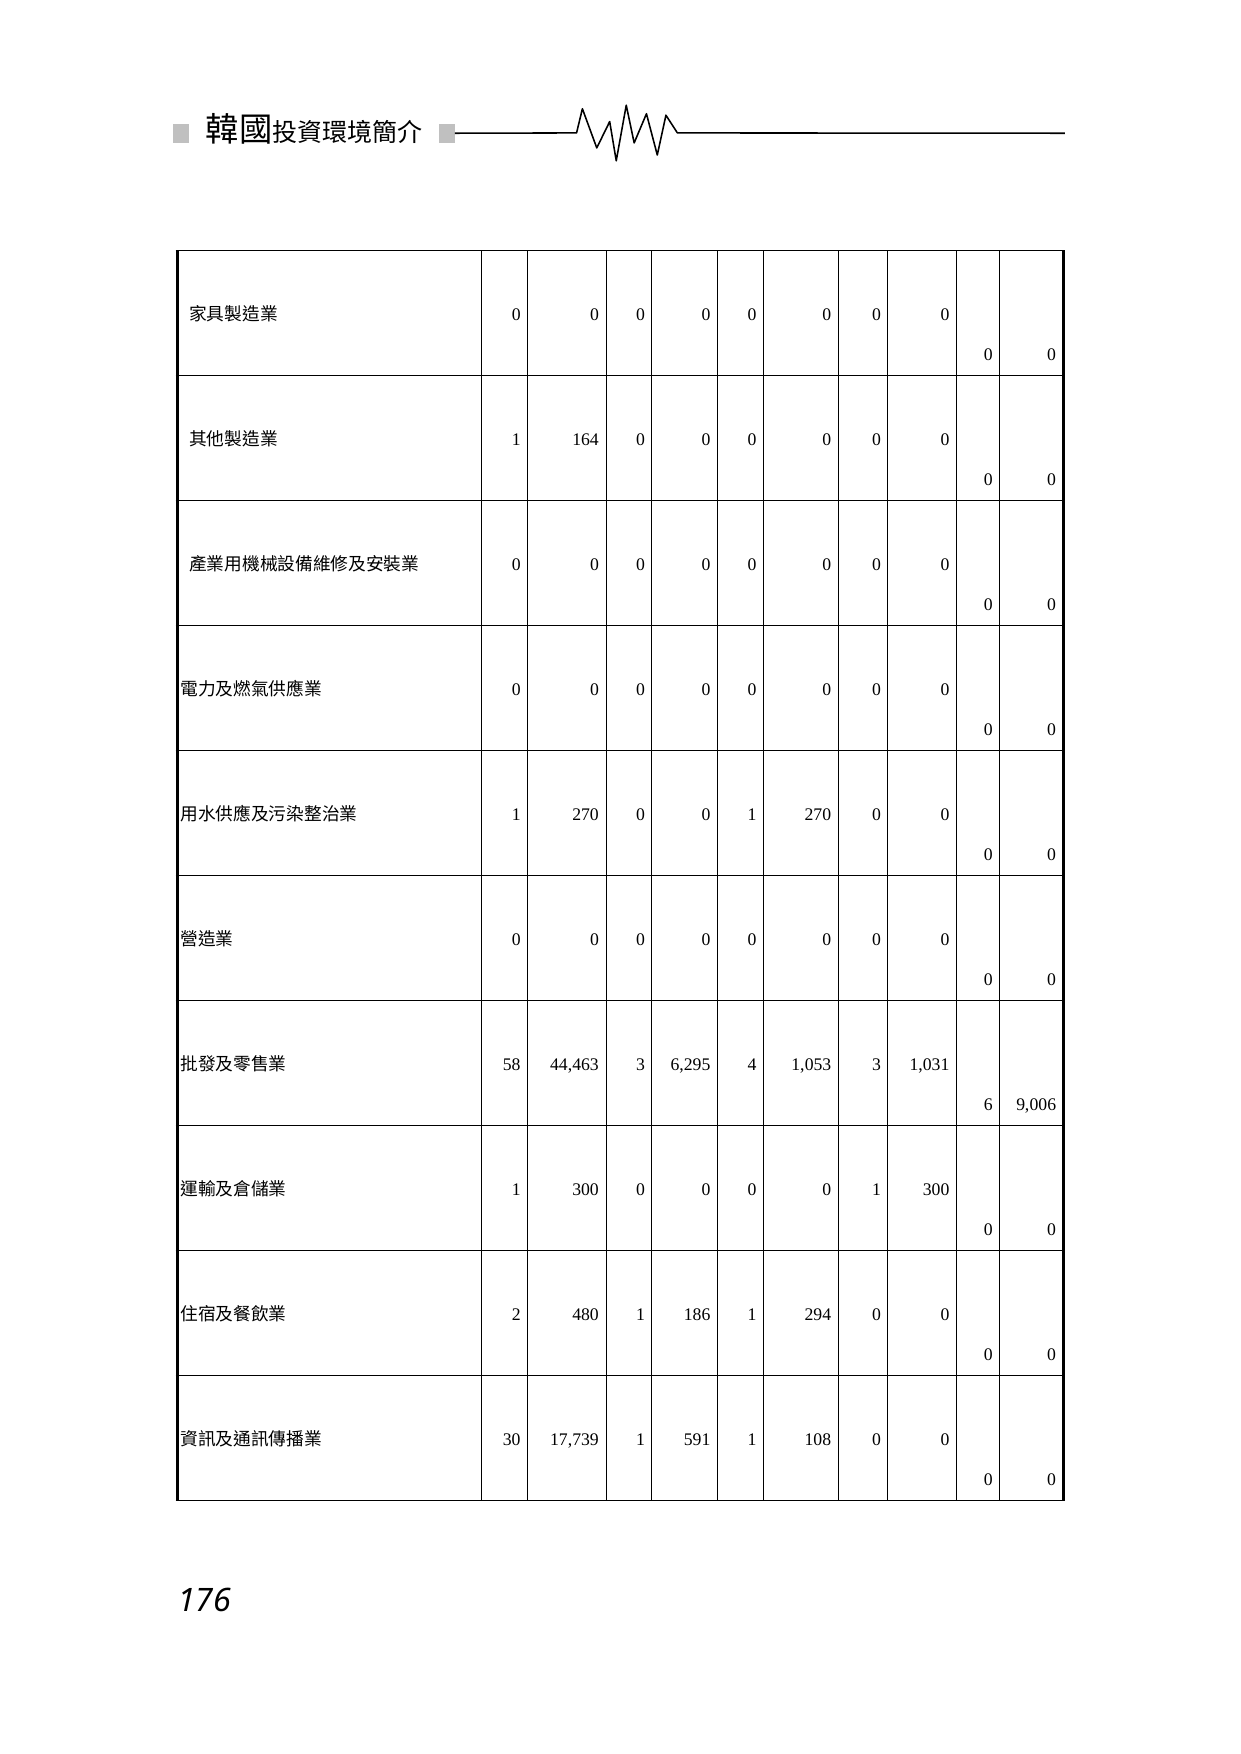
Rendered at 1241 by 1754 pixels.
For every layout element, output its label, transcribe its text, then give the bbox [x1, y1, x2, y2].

table_cell 0 [888, 1251, 956, 1375]
table_cell 運輸及倉儲業 [179, 1126, 481, 1250]
table_cell 0 [652, 876, 717, 1000]
table_cell 4 [718, 1001, 763, 1125]
table_cell 0 [839, 501, 887, 625]
table_cell 0 [888, 1376, 956, 1500]
table_cell 0 [839, 876, 887, 1000]
table_cell 0 [607, 376, 651, 500]
table_cell 3 [607, 1001, 651, 1125]
table_cell 1 [607, 1251, 651, 1375]
table_cell 0 [888, 876, 956, 1000]
table_cell 資訊及通訊傳播業 [179, 1376, 481, 1500]
table_cell 294 [764, 1251, 838, 1375]
table_cell 9,006 [1000, 1001, 1062, 1125]
table_cell 0 [1000, 1376, 1062, 1500]
table_cell 其他製造業 [179, 376, 481, 500]
table_cell 0 [607, 1126, 651, 1250]
table_cell 1 [718, 1251, 763, 1375]
table_cell 3 [839, 1001, 887, 1125]
table_cell 0 [888, 251, 956, 375]
table_cell 1,031 [888, 1001, 956, 1125]
table_cell 0 [1000, 876, 1062, 1000]
table_cell 1 [607, 1376, 651, 1500]
table_cell 住宿及餐飲業 [179, 1251, 481, 1375]
table_cell 營造業 [179, 876, 481, 1000]
table_cell 0 [652, 501, 717, 625]
table_cell 270 [528, 751, 606, 875]
table_cell 0 [888, 501, 956, 625]
table_cell 1,053 [764, 1001, 838, 1125]
table_cell 0 [1000, 1126, 1062, 1250]
table_cell 164 [528, 376, 606, 500]
table_cell 0 [652, 751, 717, 875]
table_cell 0 [482, 626, 527, 750]
table_cell 0 [957, 751, 999, 875]
table_cell 0 [839, 251, 887, 375]
table_cell 186 [652, 1251, 717, 1375]
table_cell 0 [888, 376, 956, 500]
table_cell 0 [718, 251, 763, 375]
table_cell 1 [482, 1126, 527, 1250]
table_cell 300 [888, 1126, 956, 1250]
table_cell 0 [718, 876, 763, 1000]
table_cell 0 [528, 626, 606, 750]
table_cell 0 [1000, 626, 1062, 750]
table_cell 0 [607, 626, 651, 750]
table_cell 家具製造業 [179, 251, 481, 375]
table_cell 0 [957, 626, 999, 750]
table_cell 0 [718, 1126, 763, 1250]
table_cell 0 [764, 251, 838, 375]
table_cell 0 [888, 626, 956, 750]
table_cell 0 [888, 751, 956, 875]
table_cell 電力及燃氣供應業 [179, 626, 481, 750]
table_cell 0 [1000, 751, 1062, 875]
table_cell 0 [764, 1126, 838, 1250]
table_cell 0 [957, 501, 999, 625]
table_cell 0 [839, 626, 887, 750]
table_cell 0 [652, 626, 717, 750]
table_cell 0 [839, 751, 887, 875]
table_cell 591 [652, 1376, 717, 1500]
table_cell 0 [718, 626, 763, 750]
table_cell 1 [482, 376, 527, 500]
table_cell 批發及零售業 [179, 1001, 481, 1125]
table_cell 0 [482, 876, 527, 1000]
table_cell 0 [1000, 376, 1062, 500]
table_cell 0 [652, 376, 717, 500]
table_cell 0 [957, 251, 999, 375]
table_cell 0 [607, 876, 651, 1000]
table_cell 用水供應及污染整治業 [179, 751, 481, 875]
table_cell 1 [718, 1376, 763, 1500]
table_cell 2 [482, 1251, 527, 1375]
table_cell 0 [718, 376, 763, 500]
table_cell 0 [1000, 251, 1062, 375]
table_cell 0 [764, 376, 838, 500]
table_cell 1 [482, 751, 527, 875]
table_cell 0 [839, 1251, 887, 1375]
table_cell 0 [764, 501, 838, 625]
table_cell 產業用機械設備維修及安裝業 [179, 501, 481, 625]
table_cell 0 [528, 251, 606, 375]
table_cell 58 [482, 1001, 527, 1125]
table_cell 108 [764, 1376, 838, 1500]
table_cell 0 [482, 251, 527, 375]
table_cell 0 [839, 376, 887, 500]
table_cell 0 [839, 1376, 887, 1500]
table_cell 0 [528, 876, 606, 1000]
table_cell 0 [764, 876, 838, 1000]
table_cell 0 [1000, 501, 1062, 625]
table_cell 1 [718, 751, 763, 875]
table_cell 0 [1000, 1251, 1062, 1375]
table_cell 0 [764, 626, 838, 750]
table_cell 270 [764, 751, 838, 875]
table_cell 0 [957, 1126, 999, 1250]
table_cell 6 [957, 1001, 999, 1125]
table_cell 0 [957, 1376, 999, 1500]
table_cell 0 [957, 1251, 999, 1375]
table_cell 0 [652, 1126, 717, 1250]
table_cell 0 [528, 501, 606, 625]
table_cell 1 [839, 1126, 887, 1250]
table_cell 44,463 [528, 1001, 606, 1125]
table_cell 0 [607, 251, 651, 375]
table_cell 0 [957, 876, 999, 1000]
table_cell 6,295 [652, 1001, 717, 1125]
table_cell 30 [482, 1376, 527, 1500]
table_cell 0 [718, 501, 763, 625]
table_cell 0 [607, 751, 651, 875]
table_cell 17,739 [528, 1376, 606, 1500]
table_cell 300 [528, 1126, 606, 1250]
table_cell 480 [528, 1251, 606, 1375]
table_cell 0 [482, 501, 527, 625]
table_cell 0 [957, 376, 999, 500]
table_cell 0 [607, 501, 651, 625]
table_cell 0 [652, 251, 717, 375]
